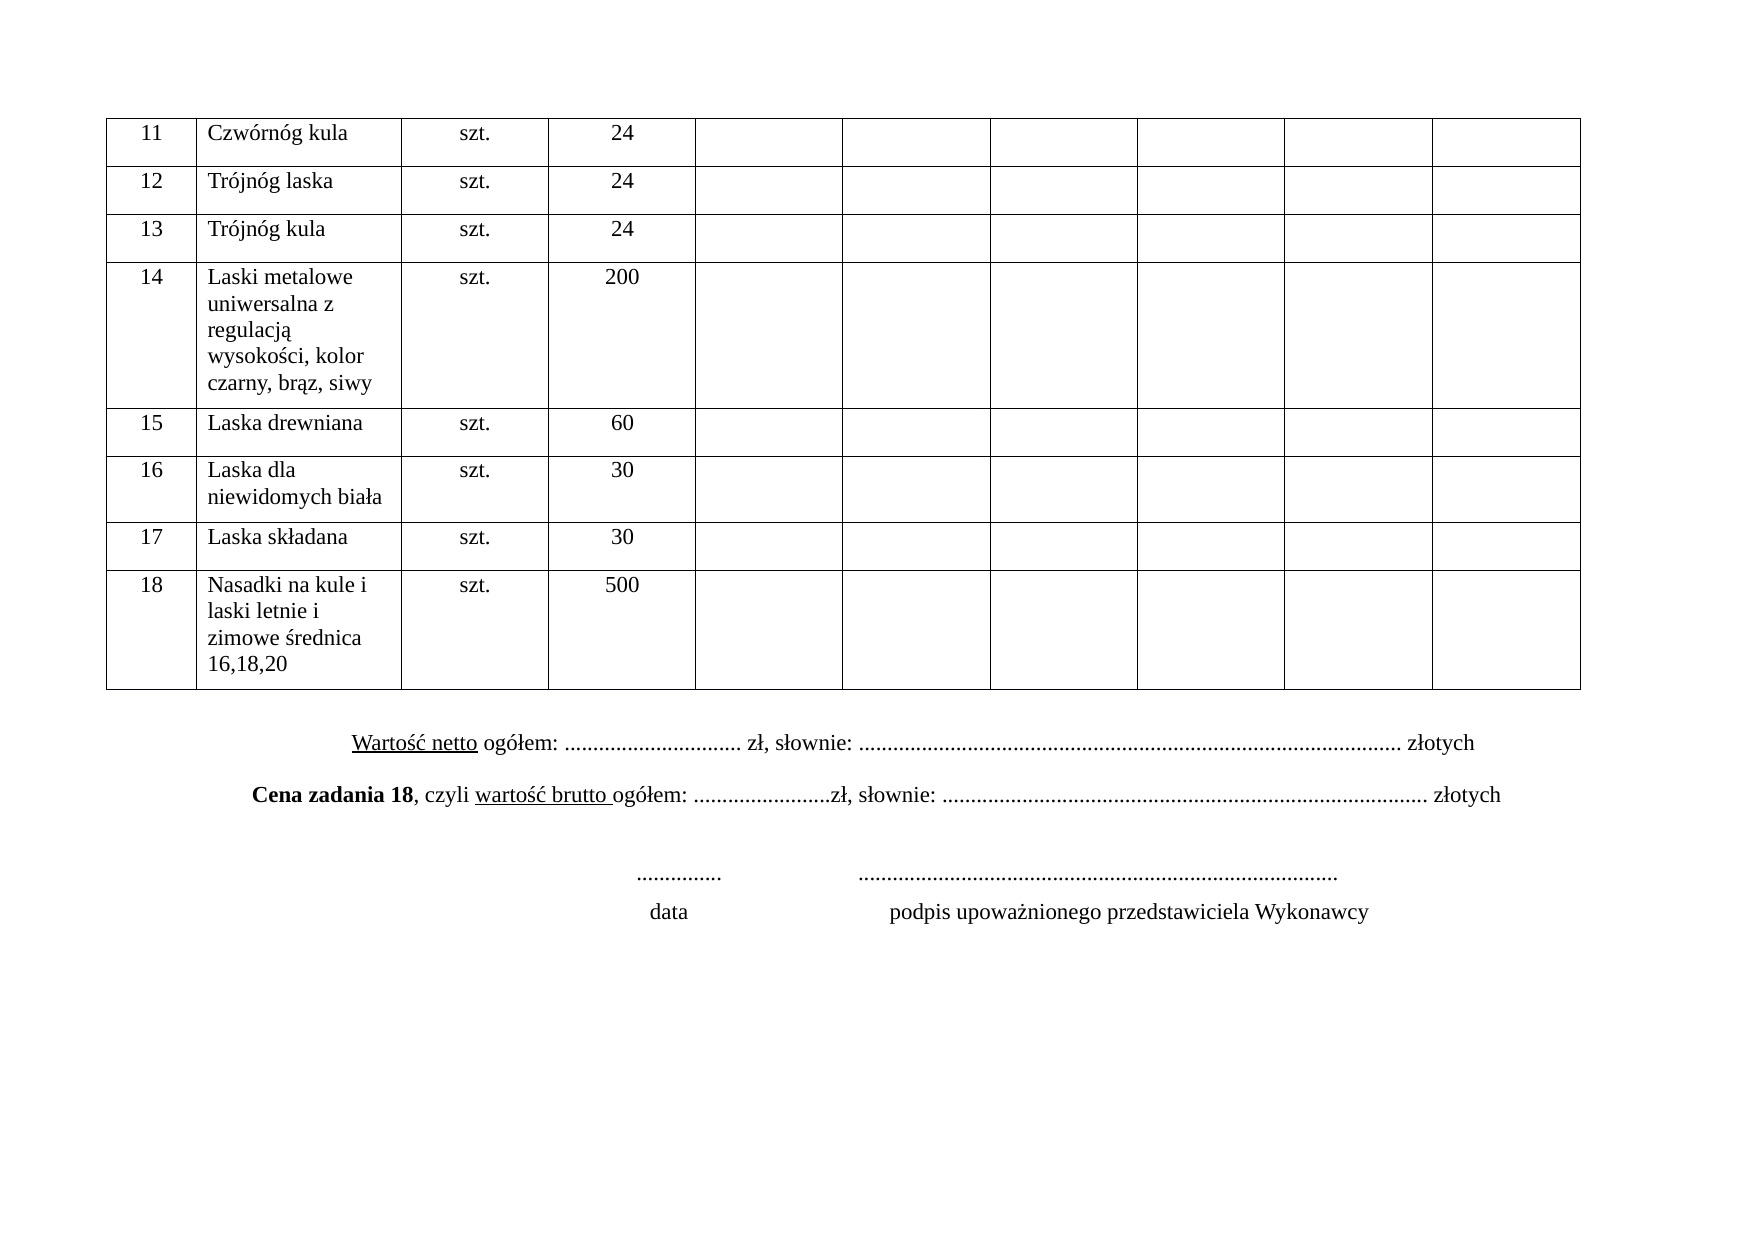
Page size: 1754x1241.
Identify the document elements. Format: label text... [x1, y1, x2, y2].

table_cell szt. [402, 263, 548, 407]
table_cell [1433, 119, 1580, 166]
table_cell Laski metalowe uniwersalna z regulacją wysokości, kolor czarny, brąz, siwy [197, 263, 401, 407]
table_cell [1285, 457, 1432, 522]
table_cell szt. [402, 571, 548, 689]
table_cell 30 [549, 523, 695, 570]
table_cell [1433, 571, 1580, 689]
table_cell [991, 167, 1137, 214]
table_cell szt. [402, 409, 548, 456]
table_cell [843, 119, 990, 166]
table_cell Laska drewniana [197, 409, 401, 456]
table_cell 30 [549, 457, 695, 522]
table_cell [1285, 263, 1432, 407]
table_cell Czwórnóg kula [197, 119, 401, 166]
table_cell [696, 263, 842, 407]
table_cell [991, 119, 1137, 166]
table_cell [1433, 409, 1580, 456]
table_cell [1285, 409, 1432, 456]
table_cell [843, 457, 990, 522]
table_cell [1138, 571, 1284, 689]
table_cell szt. [402, 523, 548, 570]
table_cell [1285, 523, 1432, 570]
table_cell [1138, 457, 1284, 522]
table_cell [696, 571, 842, 689]
table_cell [991, 263, 1137, 407]
text data podpis upoważnionego przedstawiciela Wykonawcy [118, 898, 1636, 924]
table_cell [1138, 263, 1284, 407]
table_cell [843, 263, 990, 407]
table_cell szt. [402, 215, 548, 262]
table_cell [991, 409, 1137, 456]
table_cell 500 [549, 571, 695, 689]
table_cell [1285, 215, 1432, 262]
table_cell [1433, 523, 1580, 570]
table_cell [1433, 457, 1580, 522]
table_cell [1138, 215, 1284, 262]
table_cell [843, 215, 990, 262]
table_cell [696, 523, 842, 570]
table_cell [1285, 119, 1432, 166]
table_cell [1138, 409, 1284, 456]
table_cell [1285, 571, 1432, 689]
table_cell Nasadki na kule i laski letnie i zimowe średnica 16,18,20 [197, 571, 401, 689]
table_cell 15 [107, 409, 196, 456]
table_cell [1285, 167, 1432, 214]
table_cell [696, 167, 842, 214]
table_cell [1433, 167, 1580, 214]
table_cell [696, 119, 842, 166]
table_cell [991, 523, 1137, 570]
table_cell 24 [549, 167, 695, 214]
table_cell [843, 409, 990, 456]
table_cell [696, 457, 842, 522]
table_cell 200 [549, 263, 695, 407]
table_cell 12 [107, 167, 196, 214]
table_cell [991, 457, 1137, 522]
table_cell 24 [549, 215, 695, 262]
table_cell 14 [107, 263, 196, 407]
table_cell [1433, 215, 1580, 262]
table_cell Laska dla niewidomych biała [197, 457, 401, 522]
table_cell Laska składana [197, 523, 401, 570]
table_cell [991, 571, 1137, 689]
table_cell 18 [107, 571, 196, 689]
table_cell [843, 523, 990, 570]
table_cell szt. [402, 167, 548, 214]
table_cell [696, 215, 842, 262]
table_cell [1138, 119, 1284, 166]
table_cell [1138, 523, 1284, 570]
table_cell [696, 409, 842, 456]
table_cell [843, 571, 990, 689]
text Wartość netto ogółem: ............................... zł, słownie: ............................................................................................... złotych [118, 729, 1636, 755]
text Cena zadania 18, czyli wartość brutto ogółem: ........................zł, słownie: ..................................................................................... złotych [118, 781, 1636, 808]
table_cell 13 [107, 215, 196, 262]
table_cell 16 [107, 457, 196, 522]
table_cell 17 [107, 523, 196, 570]
table_cell Trójnóg kula [197, 215, 401, 262]
table_cell 24 [549, 119, 695, 166]
table_cell 11 [107, 119, 196, 166]
table_cell [1433, 263, 1580, 407]
table_cell Trójnóg laska [197, 167, 401, 214]
table_cell [1138, 167, 1284, 214]
table_cell [991, 215, 1137, 262]
table_cell 60 [549, 409, 695, 456]
table_cell szt. [402, 457, 548, 522]
text ............... .................................................................................... [266, 859, 1636, 885]
table_cell szt. [402, 119, 548, 166]
table_cell [843, 167, 990, 214]
